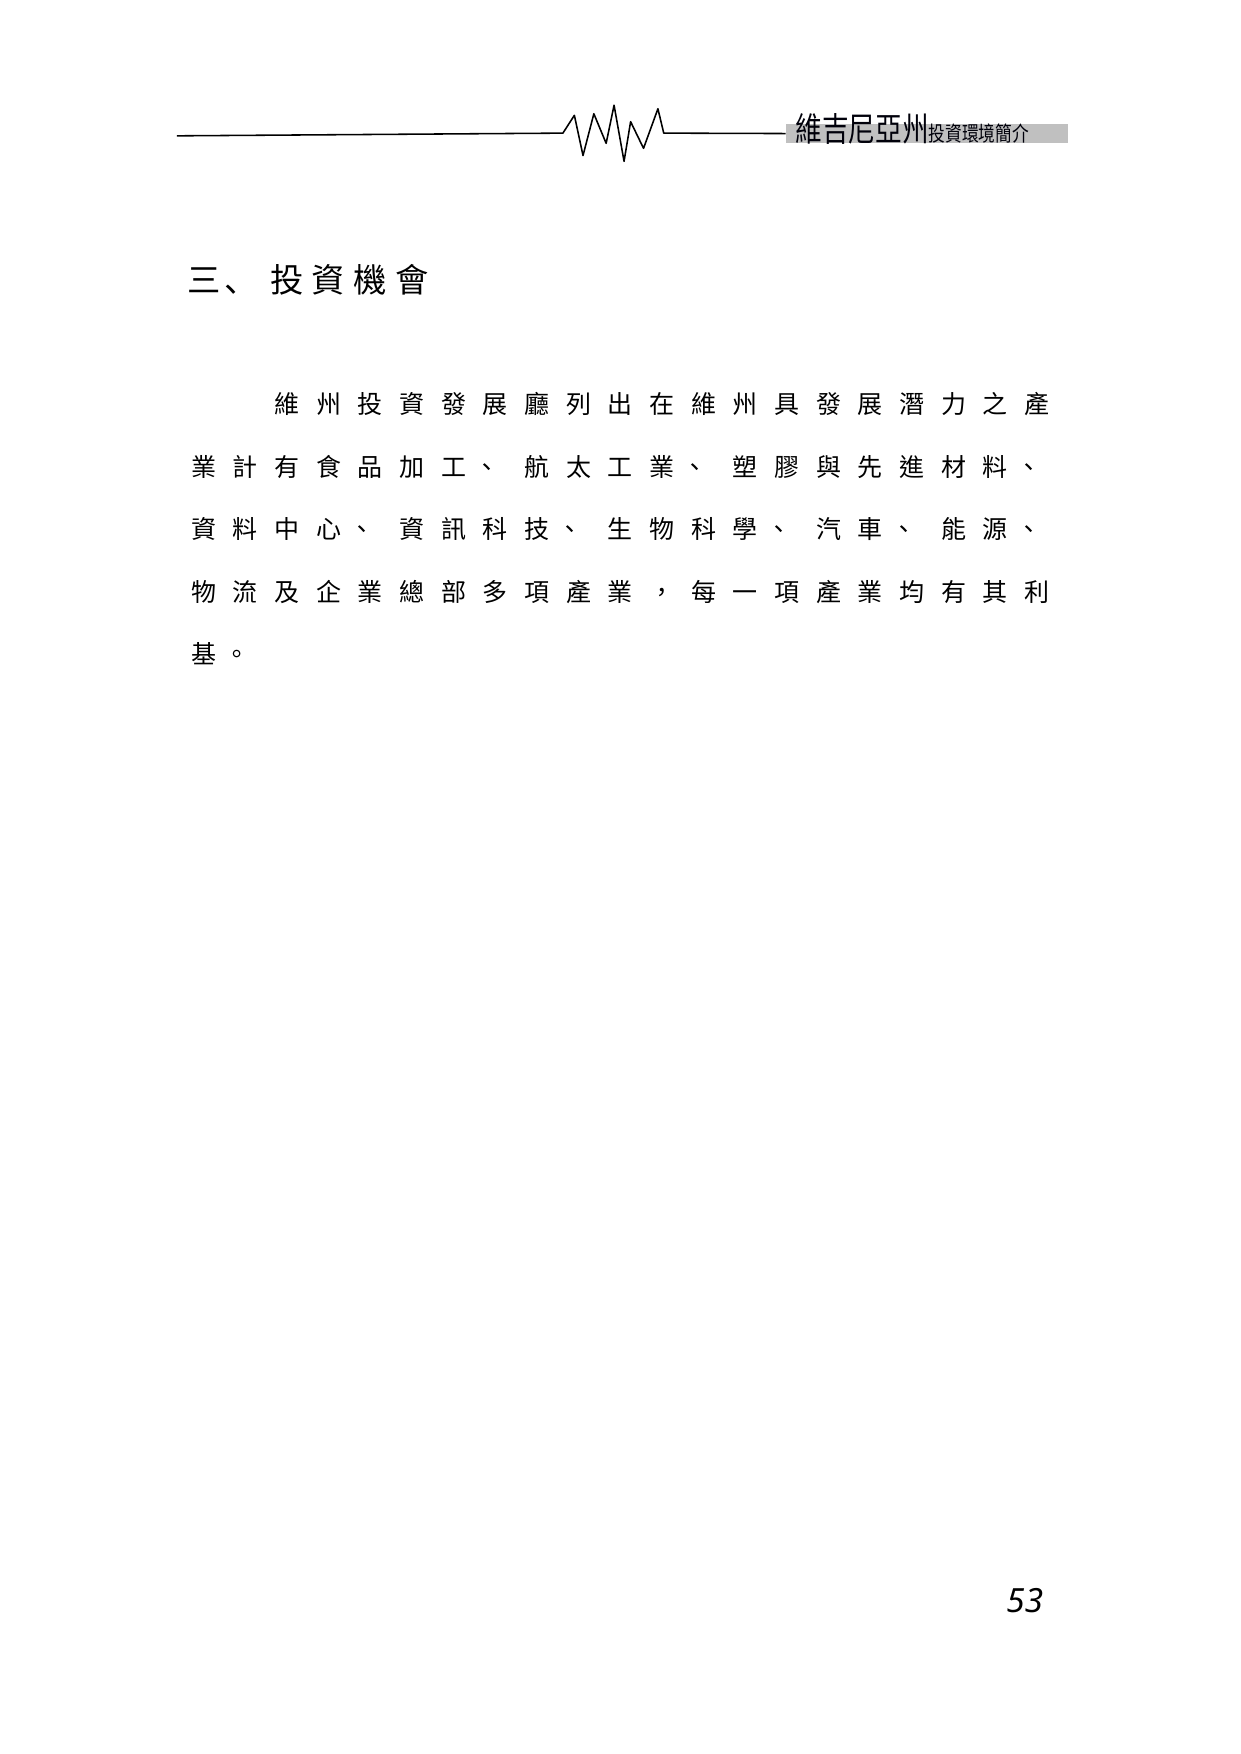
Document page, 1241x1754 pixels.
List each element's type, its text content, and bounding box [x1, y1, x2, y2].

text 三、投資機會 [183, 236, 1058, 299]
text 維州投資發展廳列出在維州具發展潛力之產業計有食品加工、航太工業、塑膠與先進材料、資料中心、資訊科技、生物科學、汽車、能源、物流及企業總部多項產業，每一項產業均有其利基。 [183, 361, 1058, 674]
